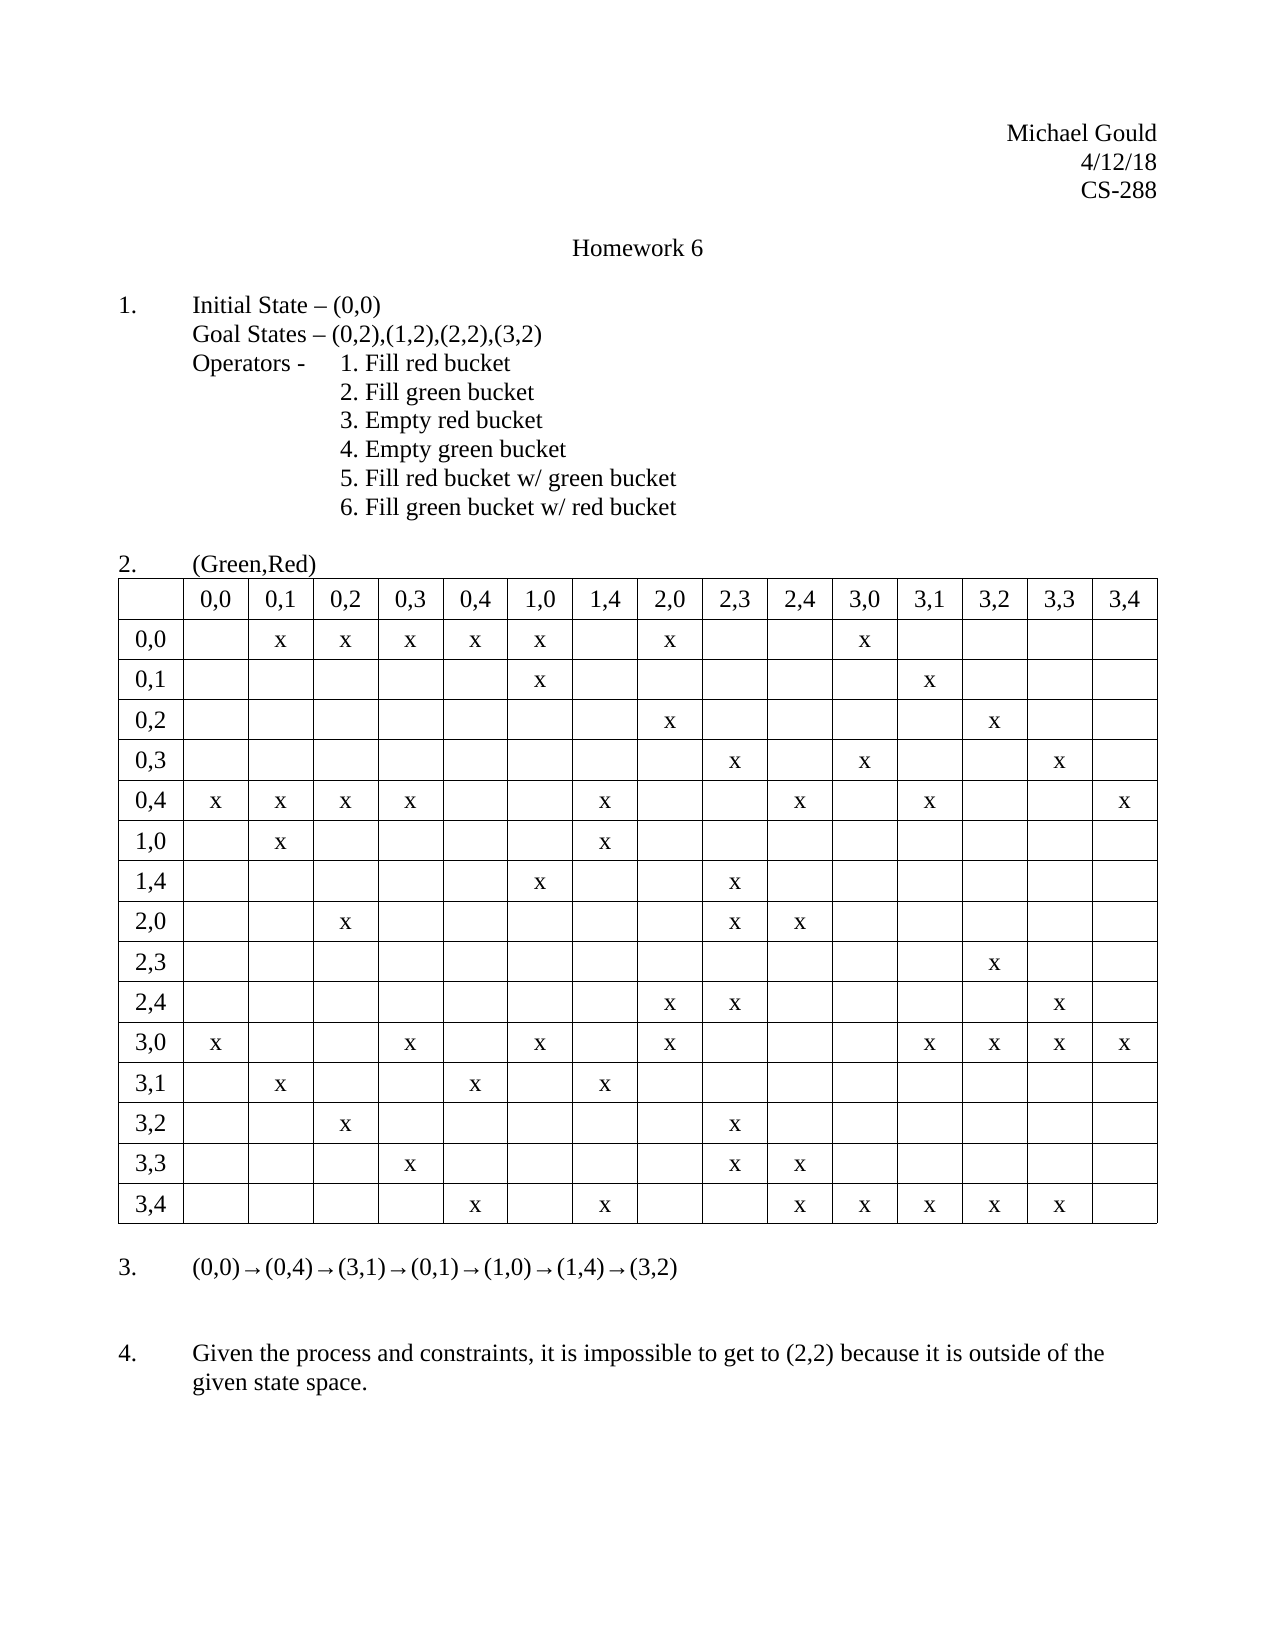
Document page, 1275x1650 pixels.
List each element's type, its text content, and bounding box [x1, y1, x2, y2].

table_cell [703, 942, 767, 981]
table_cell [314, 1063, 378, 1102]
table_cell [898, 700, 962, 739]
table_cell [1028, 902, 1092, 941]
table_cell [573, 982, 637, 1022]
table_cell x [898, 1184, 962, 1223]
table_cell [444, 902, 507, 941]
table_cell [703, 1023, 767, 1062]
table_cell x [768, 781, 832, 820]
table_cell [573, 1103, 637, 1142]
table_cell x [314, 1103, 378, 1142]
table_cell [1028, 660, 1092, 699]
table_cell [768, 660, 832, 699]
text 5. Fill red bucket w/ green bucket [118, 463, 1157, 492]
table_cell x [963, 1023, 1027, 1062]
table_cell x [1028, 982, 1092, 1022]
table_cell [963, 620, 1027, 659]
table_cell [1093, 700, 1157, 739]
table_cell x [184, 1023, 248, 1062]
table_cell [703, 700, 767, 739]
table_cell [379, 700, 443, 739]
table_cell [638, 902, 702, 941]
table_cell [573, 902, 637, 941]
table_cell [963, 821, 1027, 860]
table_cell [249, 1144, 313, 1183]
table_cell x [508, 660, 572, 699]
table_cell [1093, 740, 1157, 780]
table_cell [833, 821, 897, 860]
table_header [119, 579, 183, 618]
table_cell [638, 861, 702, 901]
table_cell [444, 942, 507, 981]
table_cell 3,4 [119, 1184, 183, 1223]
table_cell [638, 1103, 702, 1142]
table_cell [1093, 942, 1157, 981]
text 6. Fill green bucket w/ red bucket [118, 492, 1157, 521]
table_cell [833, 700, 897, 739]
table_cell [703, 1184, 767, 1223]
table_cell [314, 861, 378, 901]
table_cell x [963, 1184, 1027, 1223]
table_cell 1,0 [119, 821, 183, 860]
table_cell [898, 1103, 962, 1142]
table_cell x [314, 902, 378, 941]
text 1. Initial State – (0,0) [118, 291, 1157, 319]
table_cell [444, 821, 507, 860]
table_cell x [1093, 781, 1157, 820]
table_cell x [833, 620, 897, 659]
table_cell [898, 902, 962, 941]
table_cell [249, 1023, 313, 1062]
text 3. Empty red bucket [118, 406, 1157, 434]
table_cell [1093, 1184, 1157, 1223]
table_cell [638, 942, 702, 981]
table_cell [638, 781, 702, 820]
table_cell [314, 1144, 378, 1183]
table_cell [833, 1103, 897, 1142]
table_cell [508, 1063, 572, 1102]
table_cell [963, 781, 1027, 820]
table_cell [249, 902, 313, 941]
table_cell [184, 740, 248, 780]
table_cell [444, 740, 507, 780]
table_cell x [898, 1023, 962, 1062]
table_cell [508, 982, 572, 1022]
table_cell x [1028, 740, 1092, 780]
table_cell [379, 740, 443, 780]
text 3. (0,0)→(0,4)→(3,1)→(0,1)→(1,0)→(1,4)→(3,2) [118, 1252, 1157, 1281]
table_cell [833, 1144, 897, 1183]
table_cell 3,2 [119, 1103, 183, 1142]
table_header 2,0 [638, 579, 702, 618]
table_cell [638, 660, 702, 699]
table_cell [444, 700, 507, 739]
table_cell x [444, 1063, 507, 1102]
table_cell x [703, 1103, 767, 1142]
text Homework 6 [118, 233, 1157, 262]
table_cell [573, 700, 637, 739]
table_cell [768, 740, 832, 780]
table_header 1,4 [573, 579, 637, 618]
table_cell x [314, 620, 378, 659]
table_cell [314, 942, 378, 981]
table_cell x [898, 781, 962, 820]
table_cell [314, 700, 378, 739]
table_header 3,4 [1093, 579, 1157, 618]
table_cell [314, 1184, 378, 1223]
table_cell [833, 942, 897, 981]
table_cell [833, 660, 897, 699]
table_cell 0,1 [119, 660, 183, 699]
table_cell [573, 861, 637, 901]
table_cell [1028, 700, 1092, 739]
table_cell [963, 982, 1027, 1022]
table_cell [444, 1144, 507, 1183]
table_cell [833, 781, 897, 820]
table_cell [444, 982, 507, 1022]
table_header 3,1 [898, 579, 962, 618]
table_cell x [249, 781, 313, 820]
table_cell 2,4 [119, 982, 183, 1022]
table_header 1,0 [508, 579, 572, 618]
table_cell [249, 861, 313, 901]
table_cell [249, 942, 313, 981]
table_cell [314, 740, 378, 780]
table_cell [508, 740, 572, 780]
table_cell [1093, 1063, 1157, 1102]
table_cell [184, 1063, 248, 1102]
table_cell x [833, 740, 897, 780]
table_cell [898, 982, 962, 1022]
table_cell 3,1 [119, 1063, 183, 1102]
table_cell x [638, 620, 702, 659]
table_cell x [703, 1144, 767, 1183]
table_cell x [703, 902, 767, 941]
table_cell x [768, 1144, 832, 1183]
table_cell [573, 740, 637, 780]
table_header 3,0 [833, 579, 897, 618]
table_cell [703, 781, 767, 820]
table_cell [314, 821, 378, 860]
table_cell [314, 982, 378, 1022]
table_cell [898, 821, 962, 860]
table_cell [768, 982, 832, 1022]
table_cell [963, 1063, 1027, 1102]
table_cell [184, 1184, 248, 1223]
table_cell [379, 1063, 443, 1102]
table_cell [379, 861, 443, 901]
table_header 2,4 [768, 579, 832, 618]
table_cell [768, 700, 832, 739]
table_cell [638, 1063, 702, 1102]
table_cell [184, 700, 248, 739]
table_cell [249, 1184, 313, 1223]
table_cell [444, 1023, 507, 1062]
table_cell x [1028, 1023, 1092, 1062]
table_cell [314, 1023, 378, 1062]
table_cell [768, 942, 832, 981]
table_cell x [963, 700, 1027, 739]
text Goal States – (0,2),(1,2),(2,2),(3,2) [118, 319, 1157, 348]
table_cell 1,4 [119, 861, 183, 901]
table_cell x [768, 1184, 832, 1223]
table_cell [184, 942, 248, 981]
table_cell [1028, 1103, 1092, 1142]
table_cell [1093, 620, 1157, 659]
table_cell 2,0 [119, 902, 183, 941]
table_cell [833, 982, 897, 1022]
table_cell [573, 1144, 637, 1183]
table_cell [833, 1063, 897, 1102]
table_cell [963, 740, 1027, 780]
table_cell x [638, 700, 702, 739]
table_cell [249, 740, 313, 780]
table_cell [768, 1103, 832, 1142]
table_cell [184, 982, 248, 1022]
table_cell x [703, 740, 767, 780]
table_cell [898, 620, 962, 659]
table_header 0,2 [314, 579, 378, 618]
table_cell x [1028, 1184, 1092, 1223]
table_cell [184, 1103, 248, 1142]
table_cell [768, 1063, 832, 1102]
table_cell [1093, 982, 1157, 1022]
table_cell [379, 1103, 443, 1142]
table_cell 0,0 [119, 620, 183, 659]
table_cell 3,3 [119, 1144, 183, 1183]
table_cell x [508, 861, 572, 901]
table_header 3,2 [963, 579, 1027, 618]
table_cell [638, 1144, 702, 1183]
table_cell 3,0 [119, 1023, 183, 1062]
table_cell x [573, 821, 637, 860]
table_cell x [768, 902, 832, 941]
table_cell [249, 700, 313, 739]
table_cell [314, 660, 378, 699]
table_cell [508, 902, 572, 941]
table_cell [184, 902, 248, 941]
table_cell [444, 660, 507, 699]
table_cell x [1093, 1023, 1157, 1062]
table_header 2,3 [703, 579, 767, 618]
table_cell [379, 1184, 443, 1223]
table_cell [1028, 861, 1092, 901]
table_cell x [508, 620, 572, 659]
table_cell [638, 740, 702, 780]
table_cell [1093, 821, 1157, 860]
table_cell [573, 660, 637, 699]
table_cell x [379, 781, 443, 820]
text 4/12/18 [118, 147, 1157, 176]
table_cell [703, 1063, 767, 1102]
table_cell [1093, 660, 1157, 699]
table_cell x [314, 781, 378, 820]
table_cell [508, 781, 572, 820]
text 2. Fill green bucket [118, 377, 1157, 406]
table_cell [768, 1023, 832, 1062]
table_cell [963, 902, 1027, 941]
table_cell [703, 821, 767, 860]
table_cell [249, 1103, 313, 1142]
text Operators - 1. Fill red bucket [118, 348, 1157, 377]
table_cell 0,4 [119, 781, 183, 820]
table_cell [184, 660, 248, 699]
table_cell [249, 982, 313, 1022]
table_cell [1028, 1144, 1092, 1183]
table_cell x [508, 1023, 572, 1062]
table_cell [573, 942, 637, 981]
table_cell 2,3 [119, 942, 183, 981]
table_cell [898, 942, 962, 981]
table_cell [573, 620, 637, 659]
table_cell x [573, 1184, 637, 1223]
table_cell x [249, 1063, 313, 1102]
table_cell x [573, 781, 637, 820]
table_cell [768, 821, 832, 860]
table_cell [898, 740, 962, 780]
table_cell [833, 1023, 897, 1062]
table_cell [898, 1063, 962, 1102]
text 4. Empty green bucket [118, 434, 1157, 463]
table_cell [963, 660, 1027, 699]
table_cell [768, 620, 832, 659]
table_header 3,3 [1028, 579, 1092, 618]
table_cell x [249, 620, 313, 659]
table_cell [379, 982, 443, 1022]
table_cell x [898, 660, 962, 699]
table_cell x [573, 1063, 637, 1102]
table_cell [1093, 902, 1157, 941]
text 2. (Green,Red) [118, 549, 1157, 578]
table_header 0,4 [444, 579, 507, 618]
table_cell [703, 620, 767, 659]
table_cell [963, 1103, 1027, 1142]
table_cell [573, 1023, 637, 1062]
table_cell [833, 861, 897, 901]
table_cell [768, 861, 832, 901]
table_cell [1093, 1103, 1157, 1142]
table_cell [898, 861, 962, 901]
table_cell [1093, 861, 1157, 901]
table_cell 0,2 [119, 700, 183, 739]
table_cell [1028, 1063, 1092, 1102]
table_cell [1028, 821, 1092, 860]
table_cell [444, 781, 507, 820]
table_cell [444, 1103, 507, 1142]
table_cell x [963, 942, 1027, 981]
table_cell [898, 1144, 962, 1183]
table_cell x [379, 620, 443, 659]
table_header 0,1 [249, 579, 313, 618]
table_cell [638, 821, 702, 860]
table_cell [379, 660, 443, 699]
table_cell [1028, 942, 1092, 981]
table_cell x [379, 1144, 443, 1183]
text CS-288 [118, 176, 1157, 204]
table_cell [703, 660, 767, 699]
table_cell [963, 1144, 1027, 1183]
table_cell [379, 942, 443, 981]
table_cell [444, 861, 507, 901]
text 4. Given the process and constraints, it is impossible to get to (2,2) because it is outside of the given state space. [118, 1338, 1157, 1396]
table_cell x [703, 861, 767, 901]
table_cell [508, 1103, 572, 1142]
table_cell [508, 821, 572, 860]
table_header 0,3 [379, 579, 443, 618]
table_cell x [444, 1184, 507, 1223]
table_cell [508, 1144, 572, 1183]
table_cell x [638, 982, 702, 1022]
table_cell [963, 861, 1027, 901]
table_cell x [184, 781, 248, 820]
table_cell 0,3 [119, 740, 183, 780]
table_cell x [444, 620, 507, 659]
table_cell x [703, 982, 767, 1022]
table_cell [249, 660, 313, 699]
table_cell [508, 942, 572, 981]
table_header 0,0 [184, 579, 248, 618]
table_cell [508, 1184, 572, 1223]
table_cell [833, 902, 897, 941]
table_cell [508, 700, 572, 739]
table_cell [1028, 620, 1092, 659]
table_cell [1028, 781, 1092, 820]
table_cell [184, 821, 248, 860]
table_cell [379, 902, 443, 941]
text Michael Gould [118, 118, 1157, 147]
table_cell x [379, 1023, 443, 1062]
table_cell [1093, 1144, 1157, 1183]
table_cell [184, 861, 248, 901]
table_cell [638, 1184, 702, 1223]
table_cell x [833, 1184, 897, 1223]
table_cell [184, 620, 248, 659]
table_cell x [249, 821, 313, 860]
table_cell [184, 1144, 248, 1183]
table_cell x [638, 1023, 702, 1062]
table_cell [379, 821, 443, 860]
